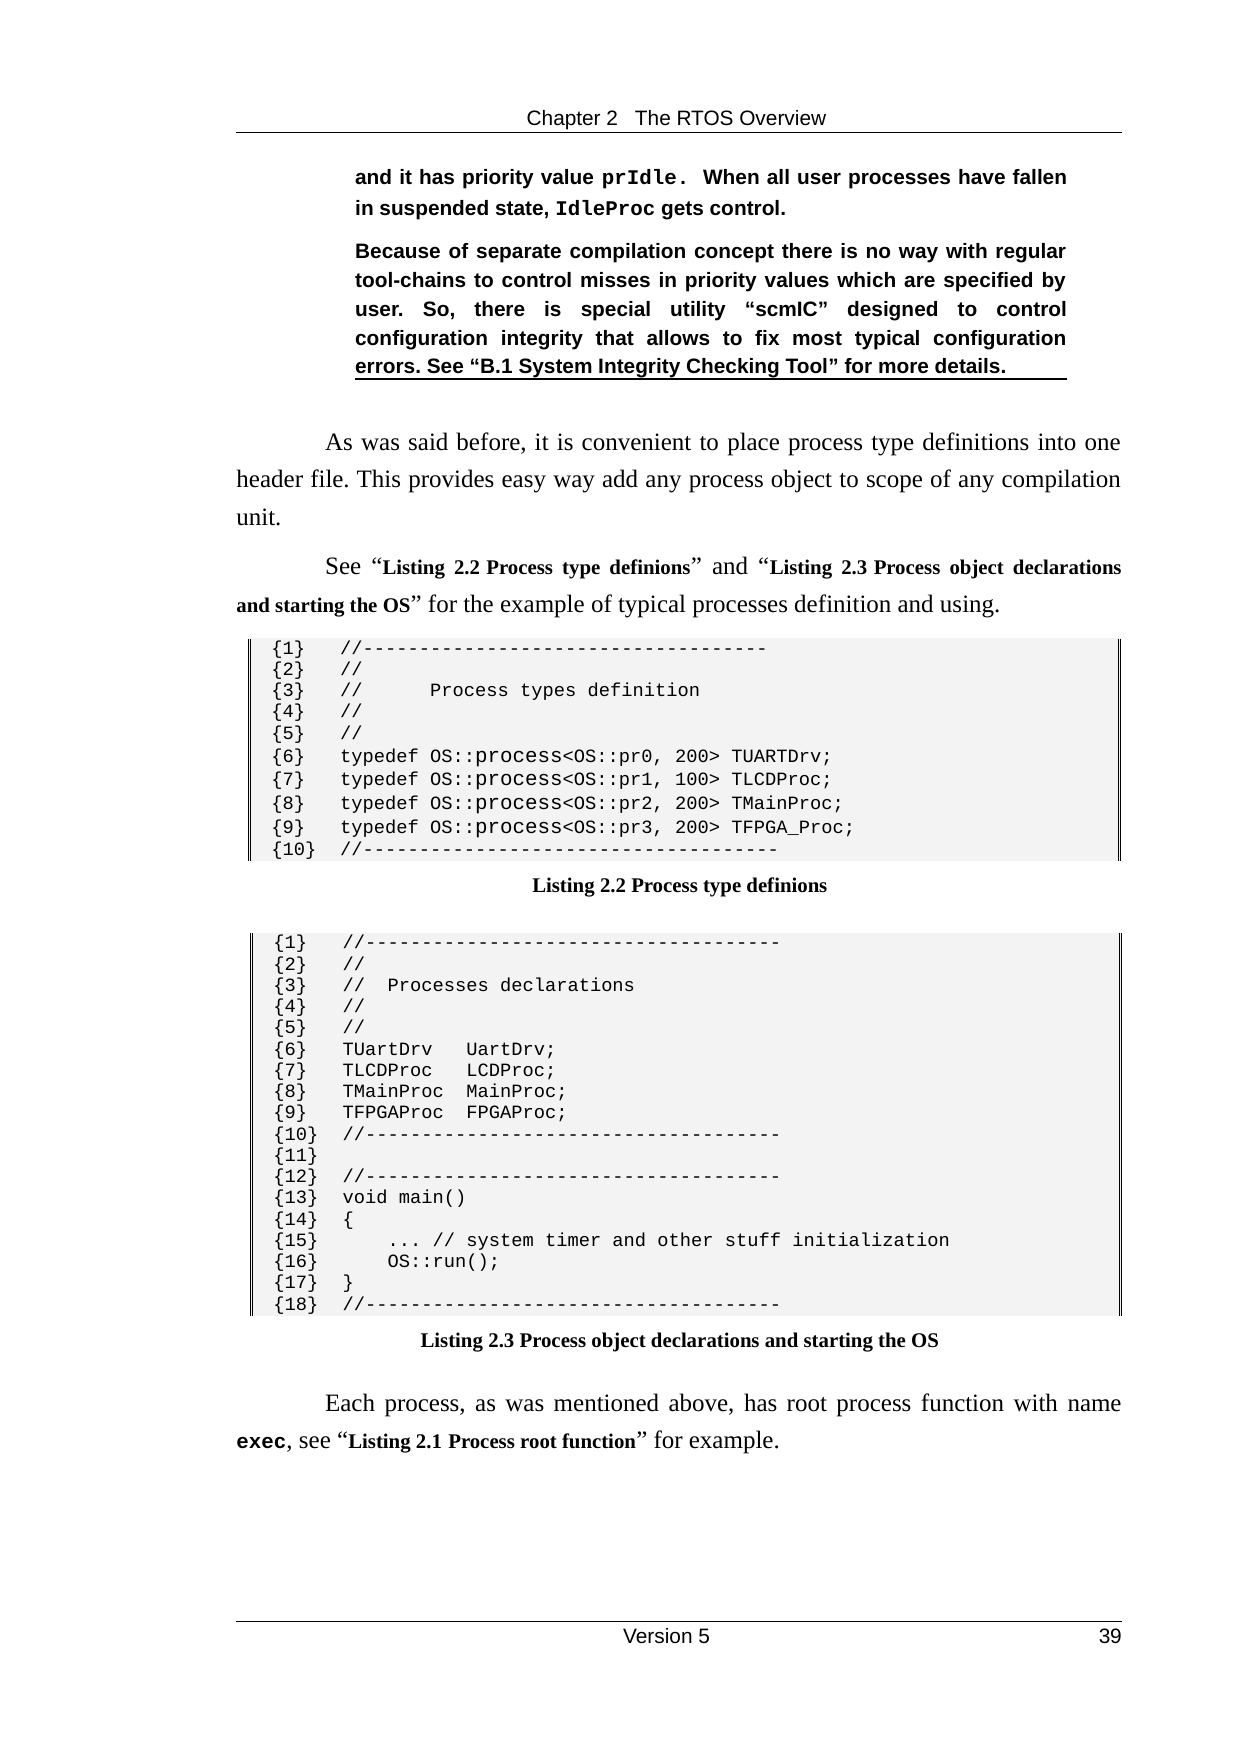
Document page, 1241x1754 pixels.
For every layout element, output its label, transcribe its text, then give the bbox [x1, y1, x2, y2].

list typedef OS::process<OS::pr3, 200> TFPGA_Proc; [251, 816, 1118, 839]
text Listing 2.2 Process type definions [237, 873, 1122, 897]
text and it has priority value prIdle. When all user processes have fallen in suspended state, IdleProc gets control. [355, 165, 1067, 222]
list TUartDrv UartDrv; [253, 1039, 1119, 1061]
list //------------------------------------- [253, 1167, 1119, 1188]
text See “Listing 2.2 Process type definions” and “Listing 2.3 Process object declarations and starting the OS” for the example of typical processes definition and using. [236, 551, 1122, 617]
list TFPGAProc FPGAProc; [253, 1103, 1119, 1124]
list //------------------------------------- [251, 839, 1118, 861]
text As was said before, it is convenient to place process type definitions into one header file. This provides easy way add any process object to scope of any compilation unit. [236, 427, 1122, 530]
list // [251, 723, 1118, 745]
list typedef OS::process<OS::pr0, 200> TUARTDrv; [251, 745, 1118, 768]
list { [253, 1209, 1119, 1231]
text Because of separate compilation concept there is no way with regular tool-chains to control misses in priority values which are specified by user. So, there is special utility “scmIC” designed to control configuration integrity that allows to fix most typical configuration errors. See “B.1 System Integrity Checking Tool” for more details. [355, 239, 1067, 378]
list // [253, 997, 1119, 1018]
list //------------------------------------- [253, 1294, 1119, 1316]
list OS::run(); [253, 1252, 1119, 1273]
list //------------------------------------ [248, 638, 1118, 660]
text Each process, as was mentioned above, has root process function with name exec, see “Listing 2.1 Process root function” for example. [236, 1388, 1122, 1455]
list // Process types definition [251, 681, 1118, 702]
list // [251, 660, 1118, 681]
list //------------------------------------- [253, 933, 1119, 954]
list ... // system timer and other stuff initialization [253, 1231, 1119, 1252]
list typedef OS::process<OS::pr2, 200> TMainProc; [251, 792, 1118, 816]
list // [251, 702, 1118, 723]
list // [253, 1018, 1119, 1039]
list void main() [253, 1188, 1119, 1209]
list } [253, 1273, 1119, 1294]
list // [253, 954, 1119, 976]
list TLCDProc LCDProc; [253, 1061, 1119, 1082]
list TMainProc MainProc; [253, 1082, 1119, 1103]
list //------------------------------------- [253, 1124, 1119, 1146]
list // Processes declarations [253, 976, 1119, 997]
text Listing 2.3 Process object declarations and starting the OS [237, 1328, 1122, 1352]
list typedef OS::process<OS::pr1, 100> TLCDProc; [251, 768, 1118, 792]
